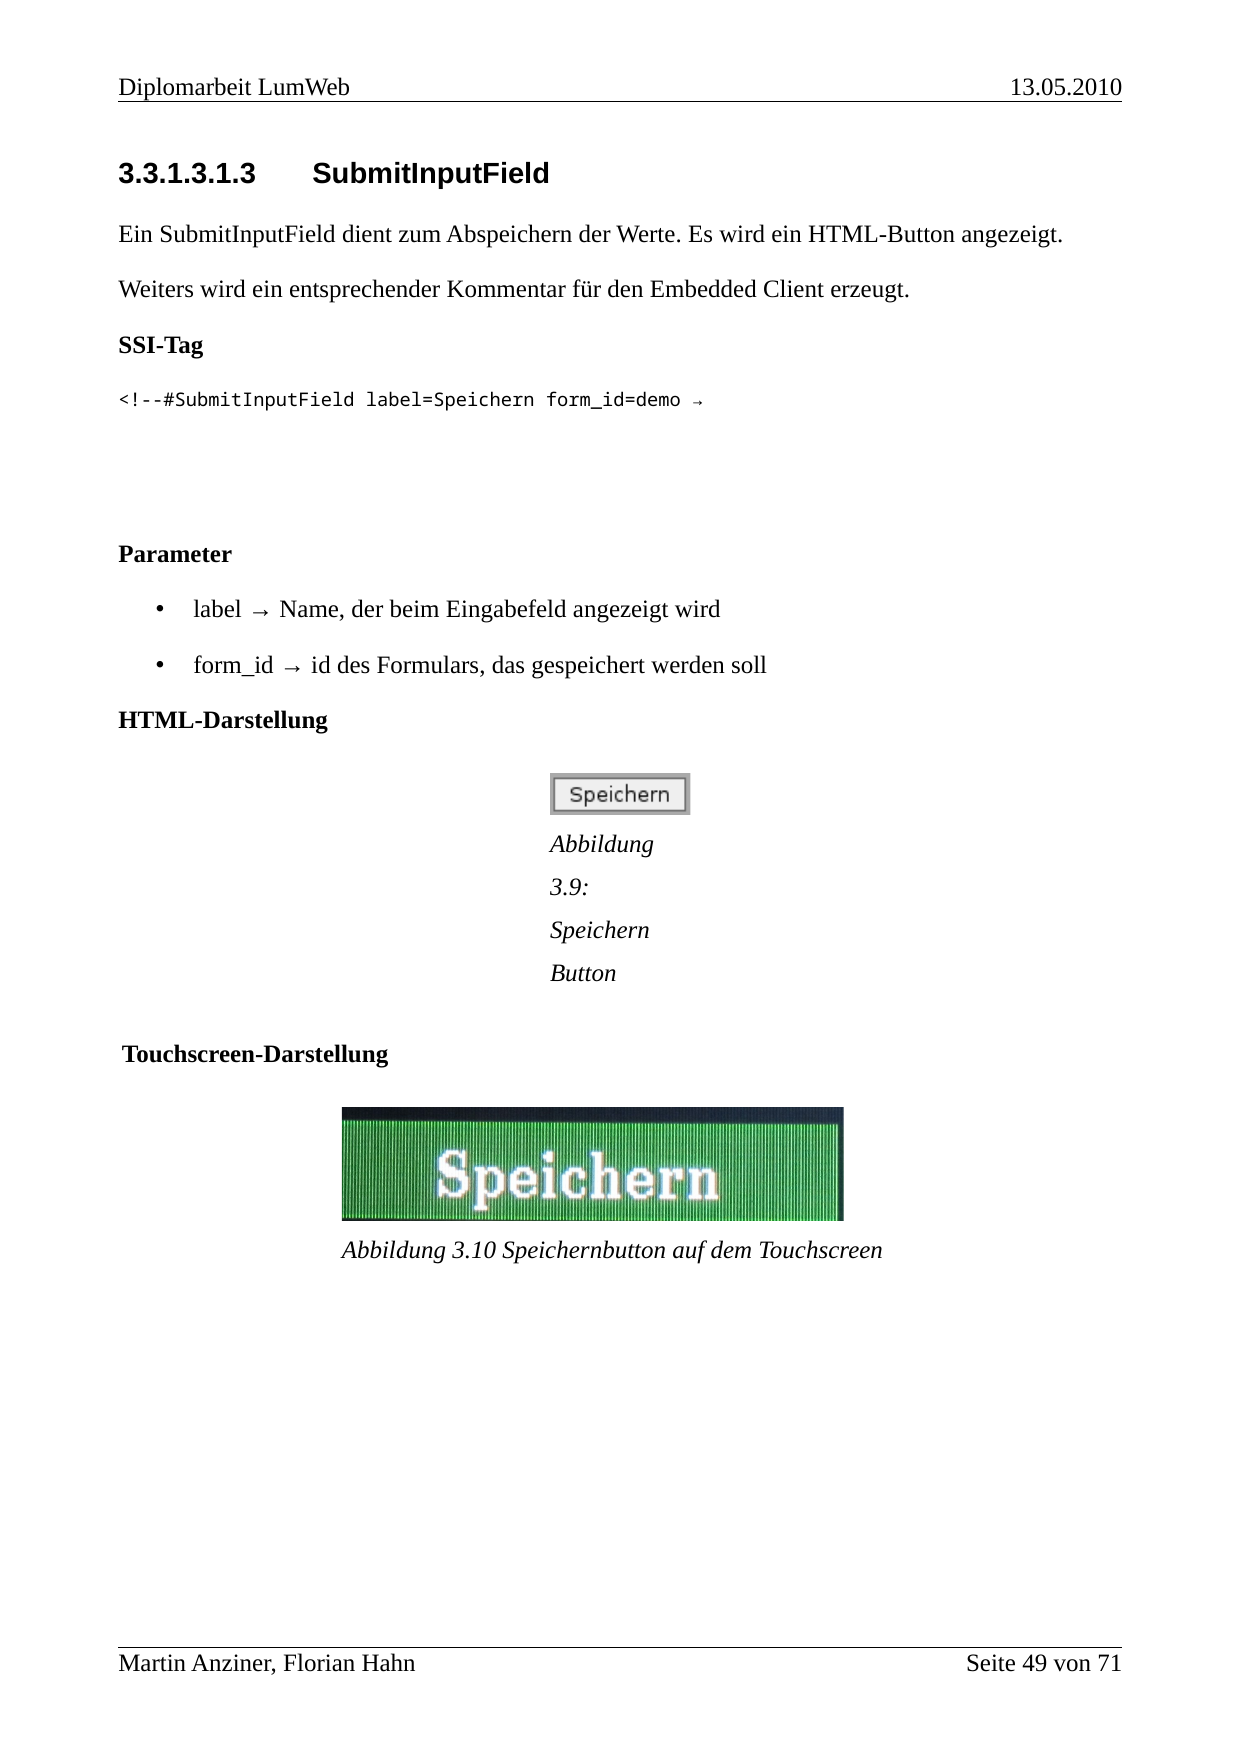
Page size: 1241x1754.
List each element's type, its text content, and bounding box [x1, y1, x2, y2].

picture [550, 773, 691, 815]
text Abbildung 3.10 Speichernbutton auf dem Touchscreen [342, 1107, 898, 1264]
text Parameter [118, 539, 1122, 567]
text Weiters wird ein entsprechender Kommentar für den Embedded Client erzeugt. [118, 274, 1122, 303]
list label → Name, der beim Eingabefeld angezeigt wird [156, 594, 1122, 623]
text Abbildung 3.9: Speichern Button [550, 815, 690, 987]
subtitle Touchscreen-Darstellung [2, 1039, 1122, 1068]
text SSI-Tag [118, 330, 1122, 359]
text Ein SubmitInputField dient zum Abspeichern der Werte. Es wird ein HTML-Button angezeigt. [118, 219, 1122, 248]
text <!--#SubmitInputField label=Speichern form_id=demo → [118, 386, 1122, 411]
list form_id → id des Formulars, das gespeichert werden soll [156, 650, 1122, 679]
text HTML-Darstellung [118, 706, 1122, 734]
subtitle SubmitInputField [118, 156, 1122, 190]
